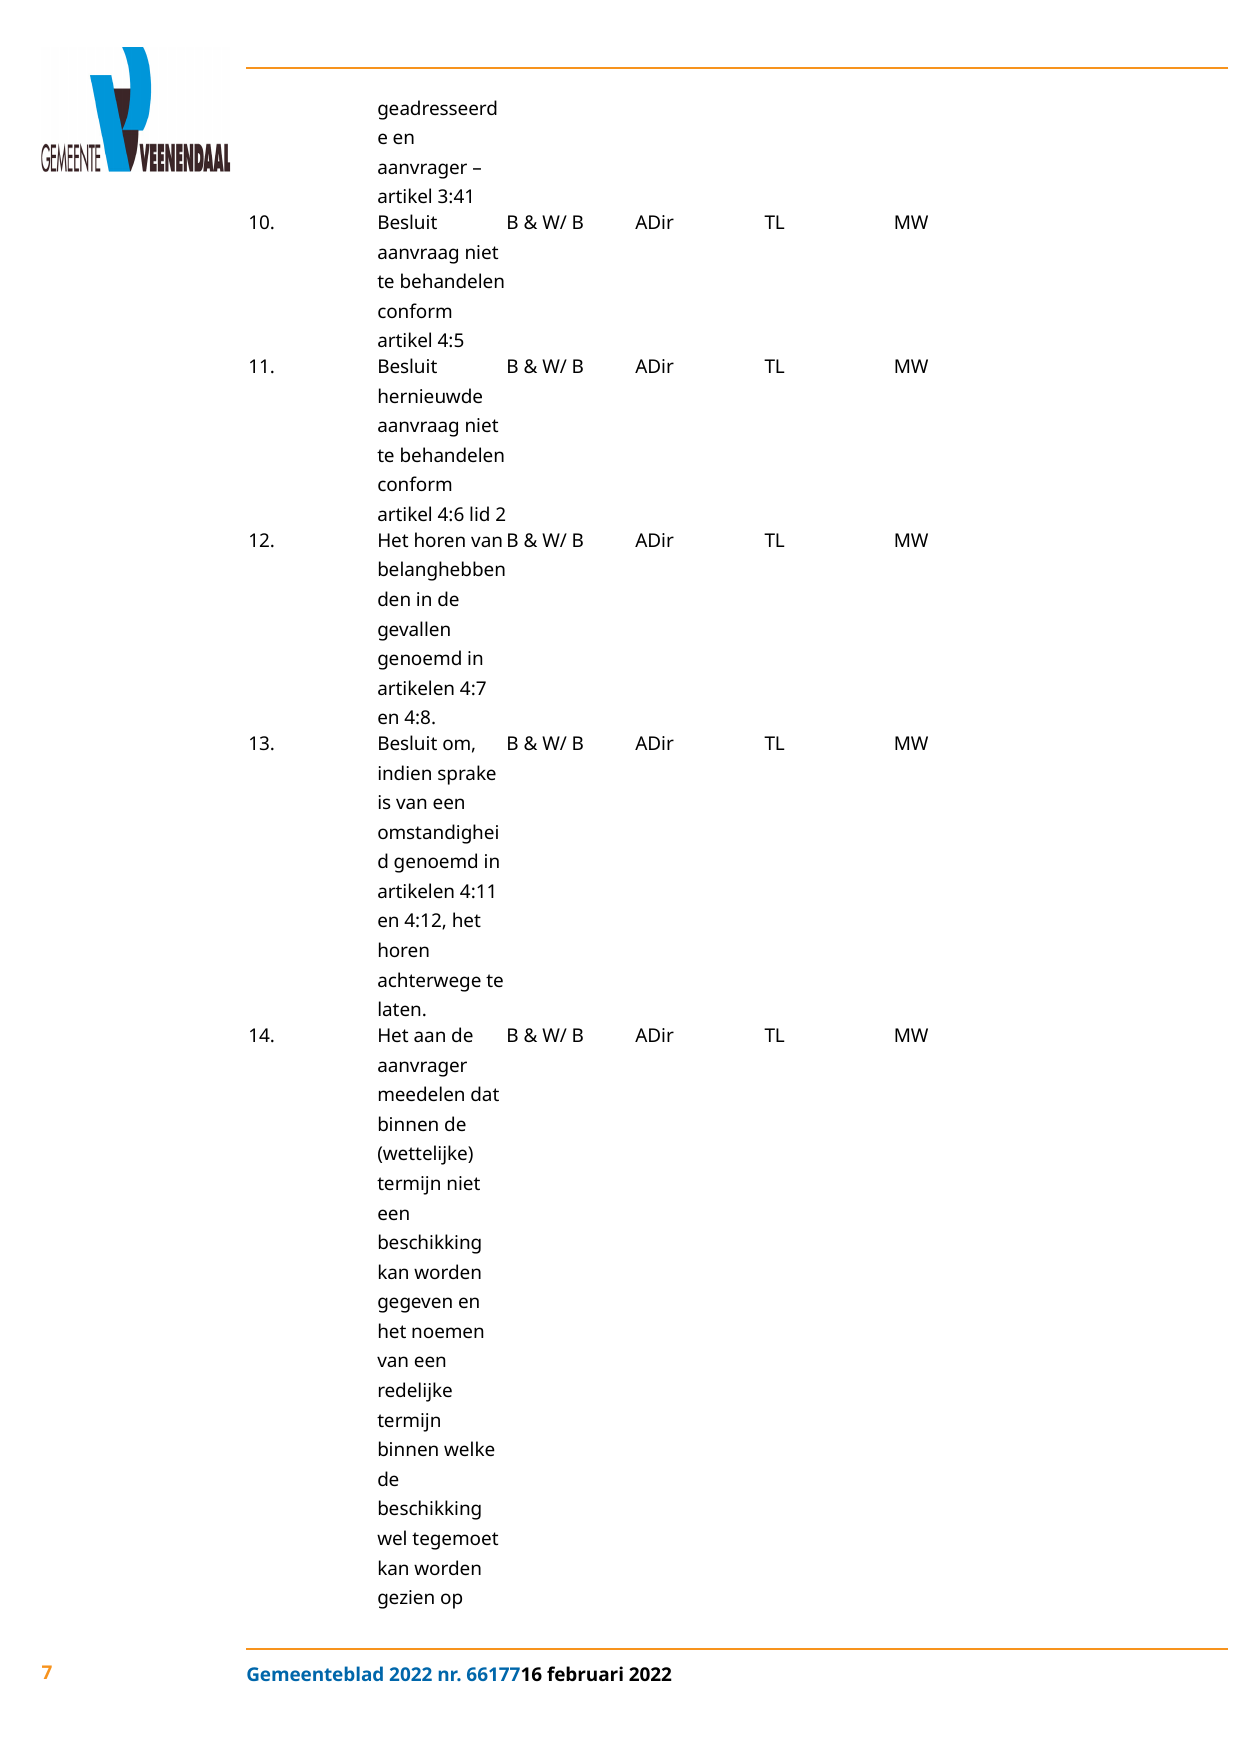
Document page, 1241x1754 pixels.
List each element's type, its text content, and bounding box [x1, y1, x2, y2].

table_cell ADir [635, 209, 764, 353]
table_cell TL [764, 730, 893, 1022]
table_cell [1023, 730, 1152, 1022]
table_cell B & W/ B [506, 730, 635, 1022]
table_cell [1023, 1022, 1152, 1610]
table_cell 14. [248, 1022, 377, 1610]
table_cell [764, 95, 893, 209]
picture [41, 47, 130, 172]
table_cell [1023, 527, 1152, 730]
table_cell B & W/ B [506, 527, 635, 730]
table_cell geadresseerde en aanvrager – artikel 3:41 [377, 95, 506, 209]
table_cell [894, 95, 1022, 209]
table_cell MW [894, 353, 1022, 527]
table_cell ADir [635, 1022, 764, 1610]
table_cell [1023, 95, 1152, 209]
table_cell [635, 95, 764, 209]
table_cell 13. [248, 730, 377, 1022]
table_cell ADir [635, 730, 764, 1022]
table_cell B & W/ B [506, 1022, 635, 1610]
table_cell Het horen van belanghebbenden in de gevallen genoemd in artikelen 4:7 en 4:8. [377, 527, 506, 730]
table_cell MW [894, 209, 1022, 353]
table_cell TL [764, 527, 893, 730]
table_cell MW [894, 527, 1022, 730]
table_cell MW [894, 1022, 1022, 1610]
table_cell Besluit hernieuwde aanvraag niet te behandelen conform artikel 4:6 lid 2 [377, 353, 506, 527]
table_cell 10. [248, 209, 377, 353]
table_cell [1023, 353, 1152, 527]
table_cell 11. [248, 353, 377, 527]
table_cell B & W/ B [506, 353, 635, 527]
table_cell [248, 95, 377, 209]
table_cell Besluit aanvraag niet te behandelen conform artikel 4:5 [377, 209, 506, 353]
table_cell 12. [248, 527, 377, 730]
table_cell [1023, 209, 1152, 353]
table_cell TL [764, 353, 893, 527]
table_cell ADir [635, 527, 764, 730]
table_cell Besluit om, indien sprake is van een omstandigheid genoemd in artikelen 4:11 en 4:12, het horen achterwege te laten. [377, 730, 506, 1022]
table_cell Het aan de aanvrager meedelen dat binnen de (wettelijke) termijn niet een beschikking kan worden gegeven en het noemen van een redelijke termijn binnen welke de beschikking wel tegemoet kan worden gezien op [377, 1022, 506, 1610]
table_cell ADir [635, 353, 764, 527]
table_cell [506, 95, 635, 209]
table_cell TL [764, 209, 893, 353]
table_cell B & W/ B [506, 209, 635, 353]
table_cell MW [894, 730, 1022, 1022]
table_cell TL [764, 1022, 893, 1610]
picture [123, 47, 231, 172]
